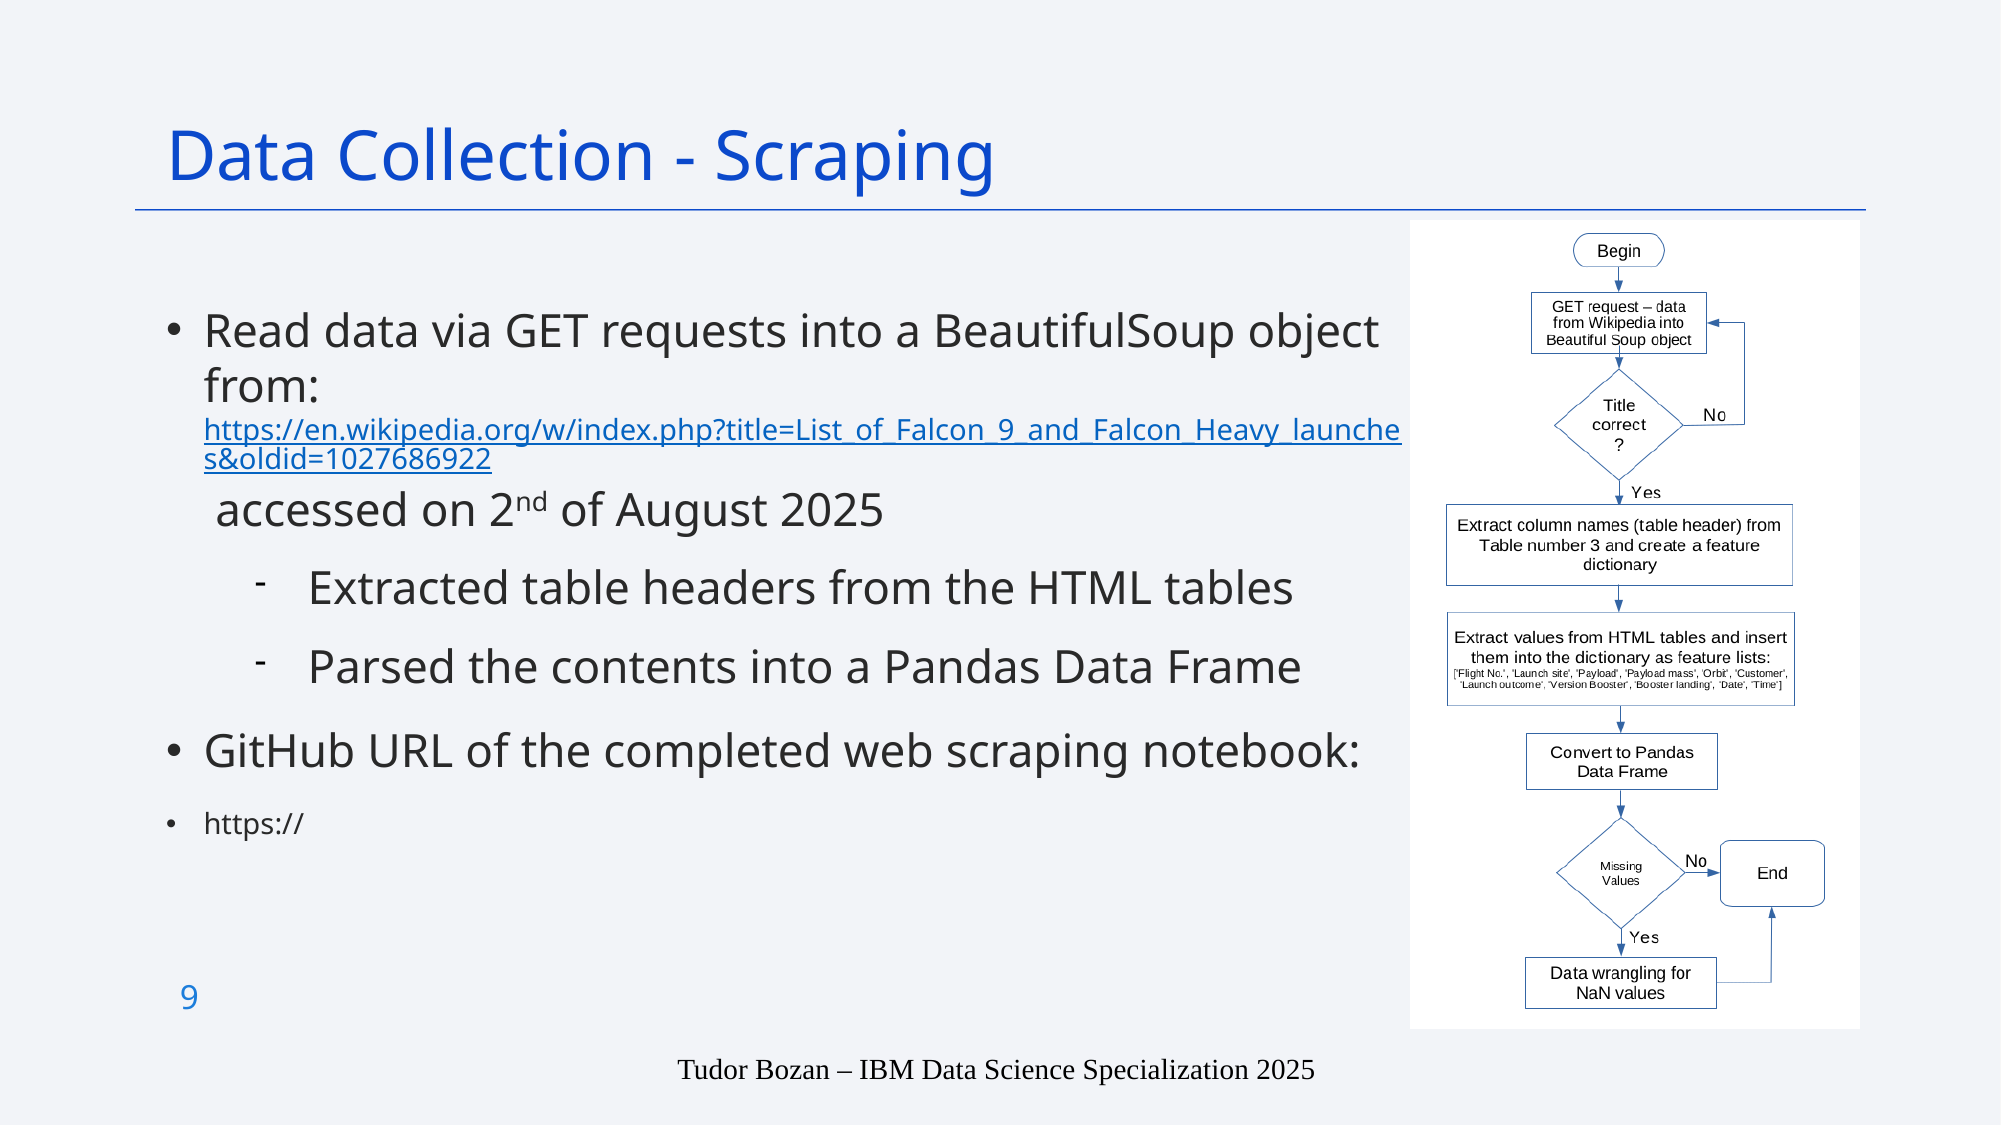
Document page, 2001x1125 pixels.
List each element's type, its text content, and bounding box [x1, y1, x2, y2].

text_box Data Collection - Scraping [151, 113, 1877, 204]
picture [0, 0, 2001, 1125]
text_box [165, 969, 615, 1035]
text_box Read data via GET requests into a BeautifulSoup object from: https://en.wikipedia.org/w/index.php?title=List_of_Falcon_9_and_Falcon_Heavy_launches&oldid=1027686922 accessed on 2nd of August 2025 Extracted table headers from the HTML tables Parsed the contents into a Pandas Data Frame GitHub URL of the completed web scraping notebook: https:// [151, 293, 1410, 920]
